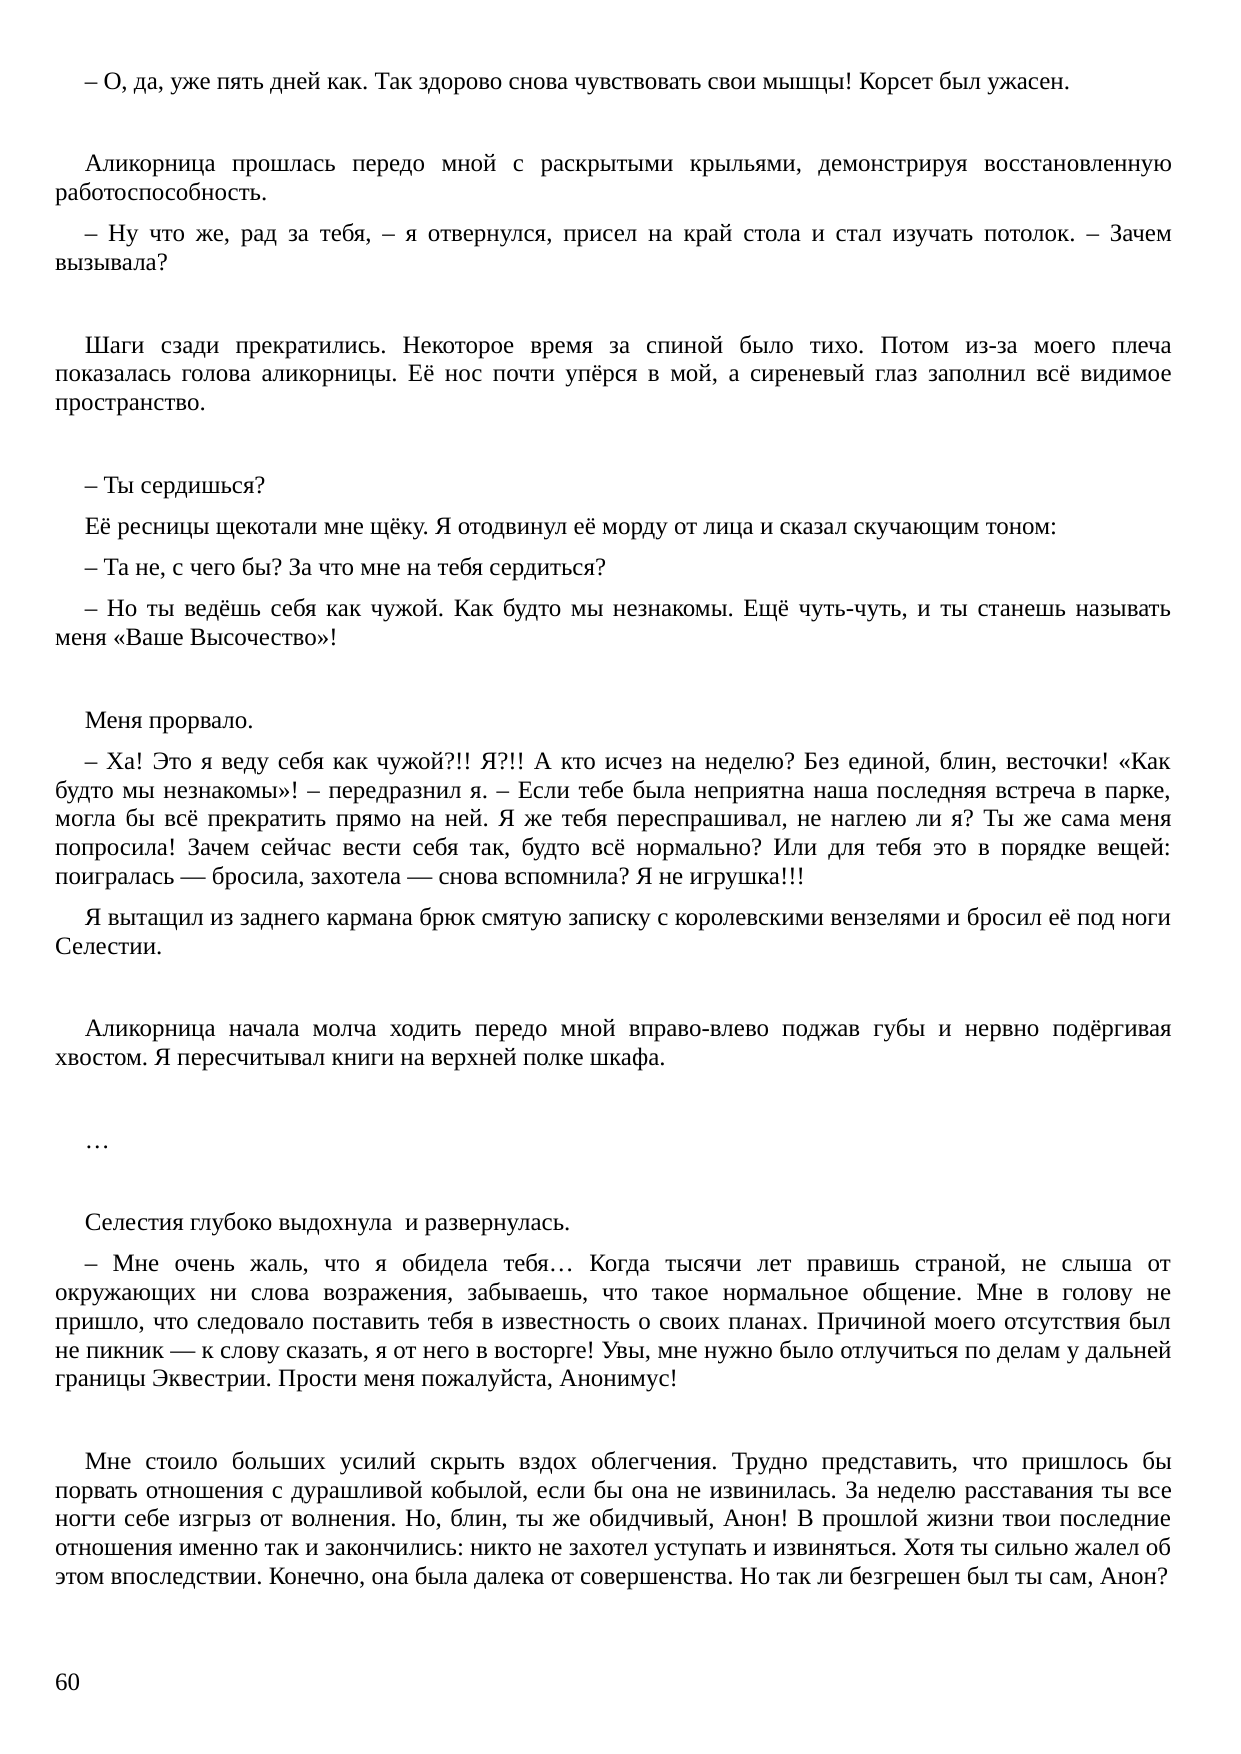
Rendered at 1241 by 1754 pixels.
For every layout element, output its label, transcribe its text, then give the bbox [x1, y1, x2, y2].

text – Ты сердишься? [55, 470, 1173, 498]
text Меня прорвало. [55, 705, 1173, 733]
text … [55, 1125, 1173, 1153]
text Шаги сзади прекратились. Некоторое время за спиной было тихо. Потом из-за моего плеча показалась голова аликорницы. Её нос почти упёрся в мой, а сиреневый глаз заполнил всё видимое пространство. [55, 330, 1173, 416]
text Её ресницы щекотали мне щёку. Я отодвинул её морду от лица и сказал скучающим тоном: [55, 511, 1173, 540]
text Мне стоило больших усилий скрыть вздох облегчения. Трудно представить, что пришлось бы порвать отношения с дурашливой кобылой, если бы она не извинилась. За неделю расставания ты все ногти себе изгрыз от волнения. Но, блин, ты же обидчивый, Анон! В прошлой жизни твои последние отношения именно так и закончились: никто не захотел уступать и извиняться. Хотя ты сильно жалел об этом впоследствии. Конечно, она была далека от совершенства. Но так ли безгрешен был ты сам, Анон? [55, 1446, 1173, 1590]
text – Но ты ведёшь себя как чужой. Как будто мы незнакомы. Ещё чуть-чуть, и ты станешь называть меня «Ваше Высочество»! [55, 593, 1173, 651]
text – Та не, с чего бы? За что мне на тебя сердиться? [55, 552, 1173, 581]
text – О, да, уже пять дней как. Так здорово снова чувствовать свои мышцы! Корсет был ужасен. [55, 66, 1173, 95]
text – Мне очень жаль, что я обидела тебя… Когда тысячи лет правишь страной, не слыша от окружающих ни слова возражения, забываешь, что такое нормальное общение. Мне в голову не пришло, что следовало поставить тебя в известность о своих планах. Причиной моего отсутствия был не пикник — к слову сказать, я от него в восторге! Увы, мне нужно было отлучиться по делам у дальней границы Эквестрии. Прости меня пожалуйста, Анонимус! [55, 1248, 1173, 1392]
text Аликорница прошлась передо мной с раскрытыми крыльями, демонстрируя восстановленную работоспособность. [55, 148, 1173, 206]
text Селестия глубоко выдохнула и развернулась. [55, 1207, 1173, 1236]
text Я вытащил из заднего кармана брюк смятую записку с королевскими вензелями и бросил её под ноги Селестии. [55, 902, 1173, 960]
text – Ха! Это я веду себя как чужой?!! Я?!! А кто исчез на неделю? Без единой, блин, весточки! «Как будто мы незнакомы»! – передразнил я. – Если тебе была неприятна наша последняя встреча в парке, могла бы всё прекратить прямо на ней. Я же тебя переспрашивал, не наглею ли я? Ты же сама меня попросила! Зачем сейчас вести себя так, будто всё нормально? Или для тебя это в порядке вещей: поигралась — бросила, захотела — снова вспомнила? Я не игрушка!!! [55, 746, 1173, 890]
text – Ну что же, рад за тебя, – я отвернулся, присел на край стола и стал изучать потолок. – Зачем вызывала? [55, 218, 1173, 276]
text Аликорница начала молча ходить передо мной вправо-влево поджав губы и нервно подёргивая хвостом. Я пересчитывал книги на верхней полке шкафа. [55, 1013, 1173, 1071]
